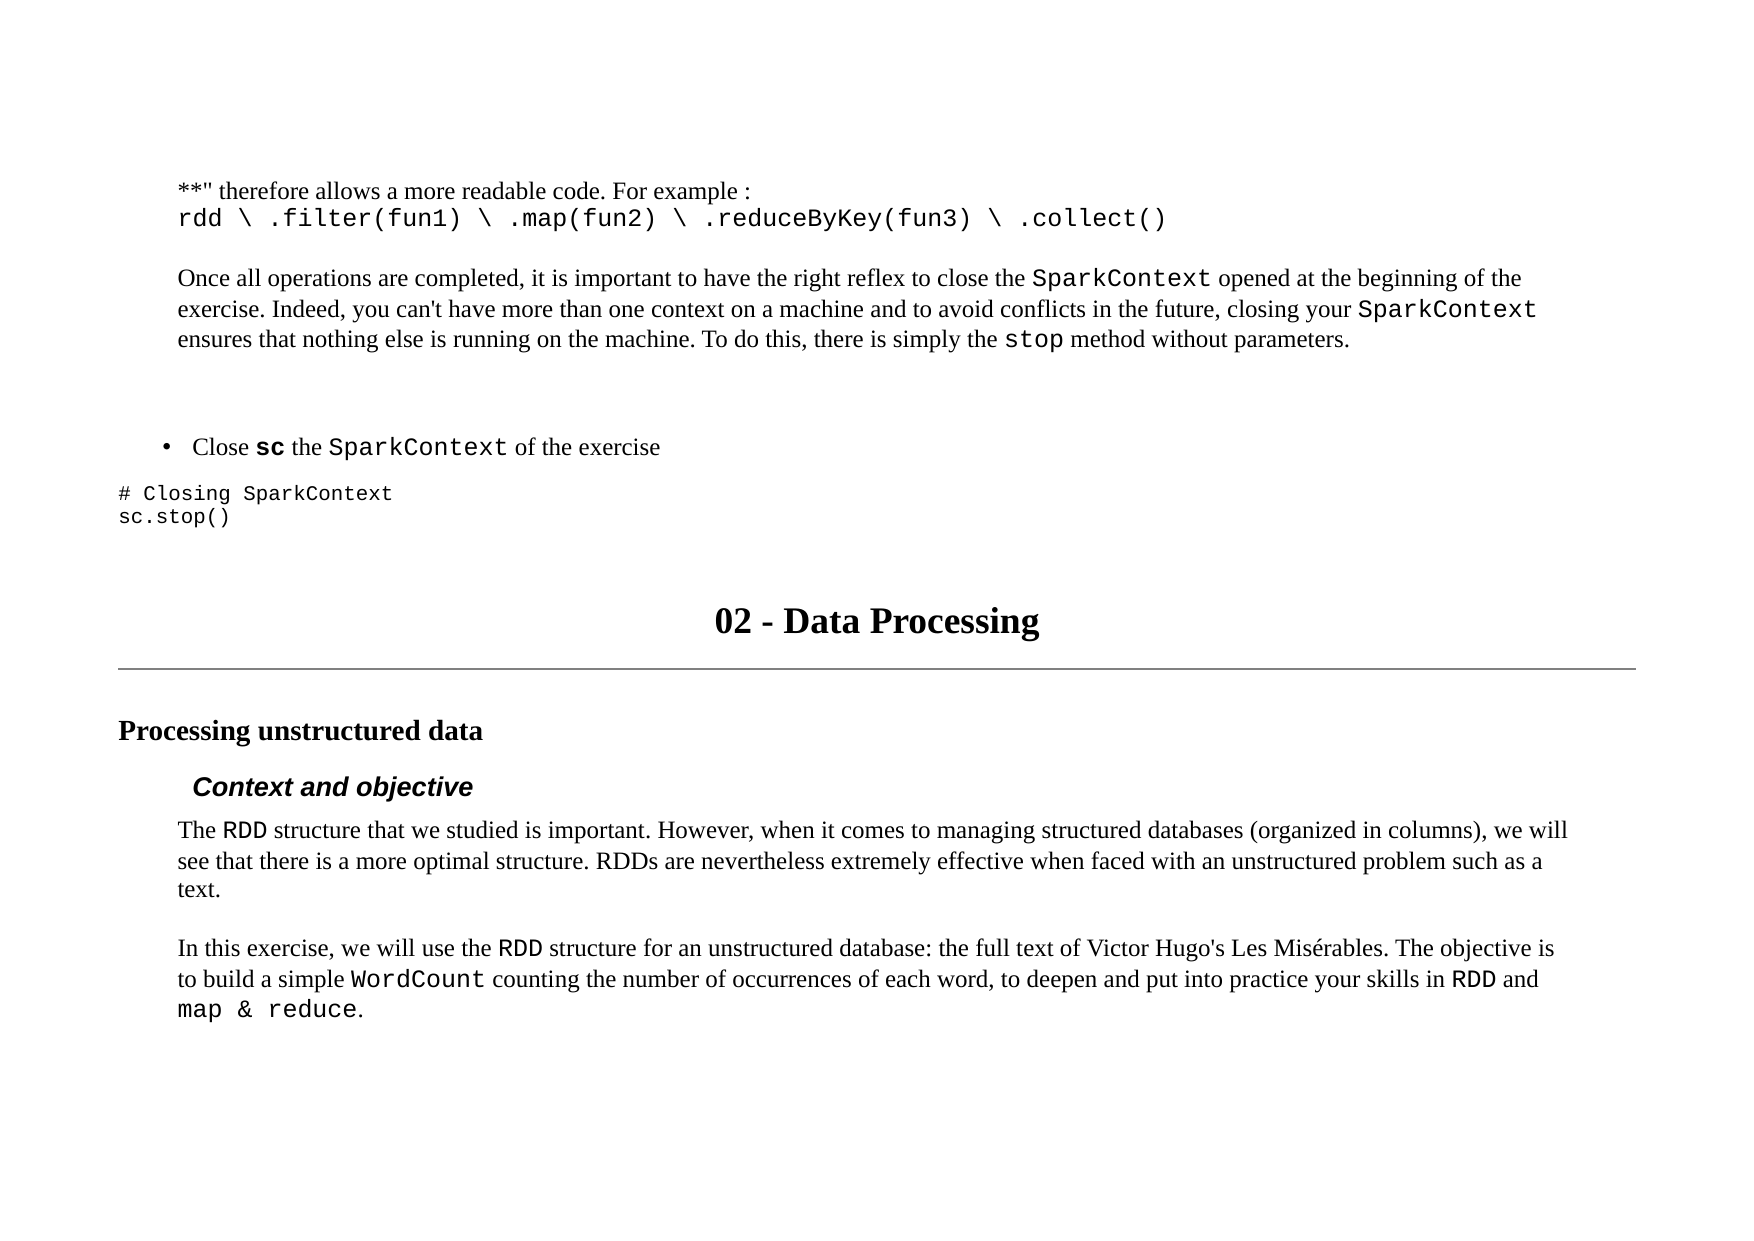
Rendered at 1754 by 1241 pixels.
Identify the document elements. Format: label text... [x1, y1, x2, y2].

text In this exercise, we will use the RDD structure for an unstructured database: the full text of Victor Hugo's Les Misérables. The objective is to build a simple WordCount counting the number of occurrences of each word, to deepen and put into practice your skills in RDD and map & reduce. [177, 933, 1577, 1025]
text # Closing SparkContext [118, 482, 1636, 506]
text Once all operations are completed, it is important to have the right reflex to close the SparkContext opened at the beginning of the exercise. Indeed, you can't have more than one context on a machine and to avoid conflicts in the future, closing your SparkContext ensures that nothing else is running on the machine. To do this, there is simply the stop method without parameters. [177, 263, 1577, 355]
text **" therefore allows a more readable code. For example : rdd \ .filter(fun1) \ .map(fun2) \ .reduceByKey(fun3) \ .collect() [177, 176, 1577, 233]
text sc.stop() [118, 506, 1636, 530]
subtitle Context and objective [118, 771, 1636, 802]
text The RDD structure that we studied is important. However, when it comes to managing structured databases (organized in columns), we will see that there is a more optimal structure. RDDs are nevertheless extremely effective when faced with an unstructured problem such as a text. [177, 815, 1577, 903]
subtitle Processing unstructured data [118, 713, 1636, 746]
subtitle 02 - Data Processing [118, 598, 1636, 641]
list Close sc the SparkContext of the exercise [162, 432, 1636, 463]
